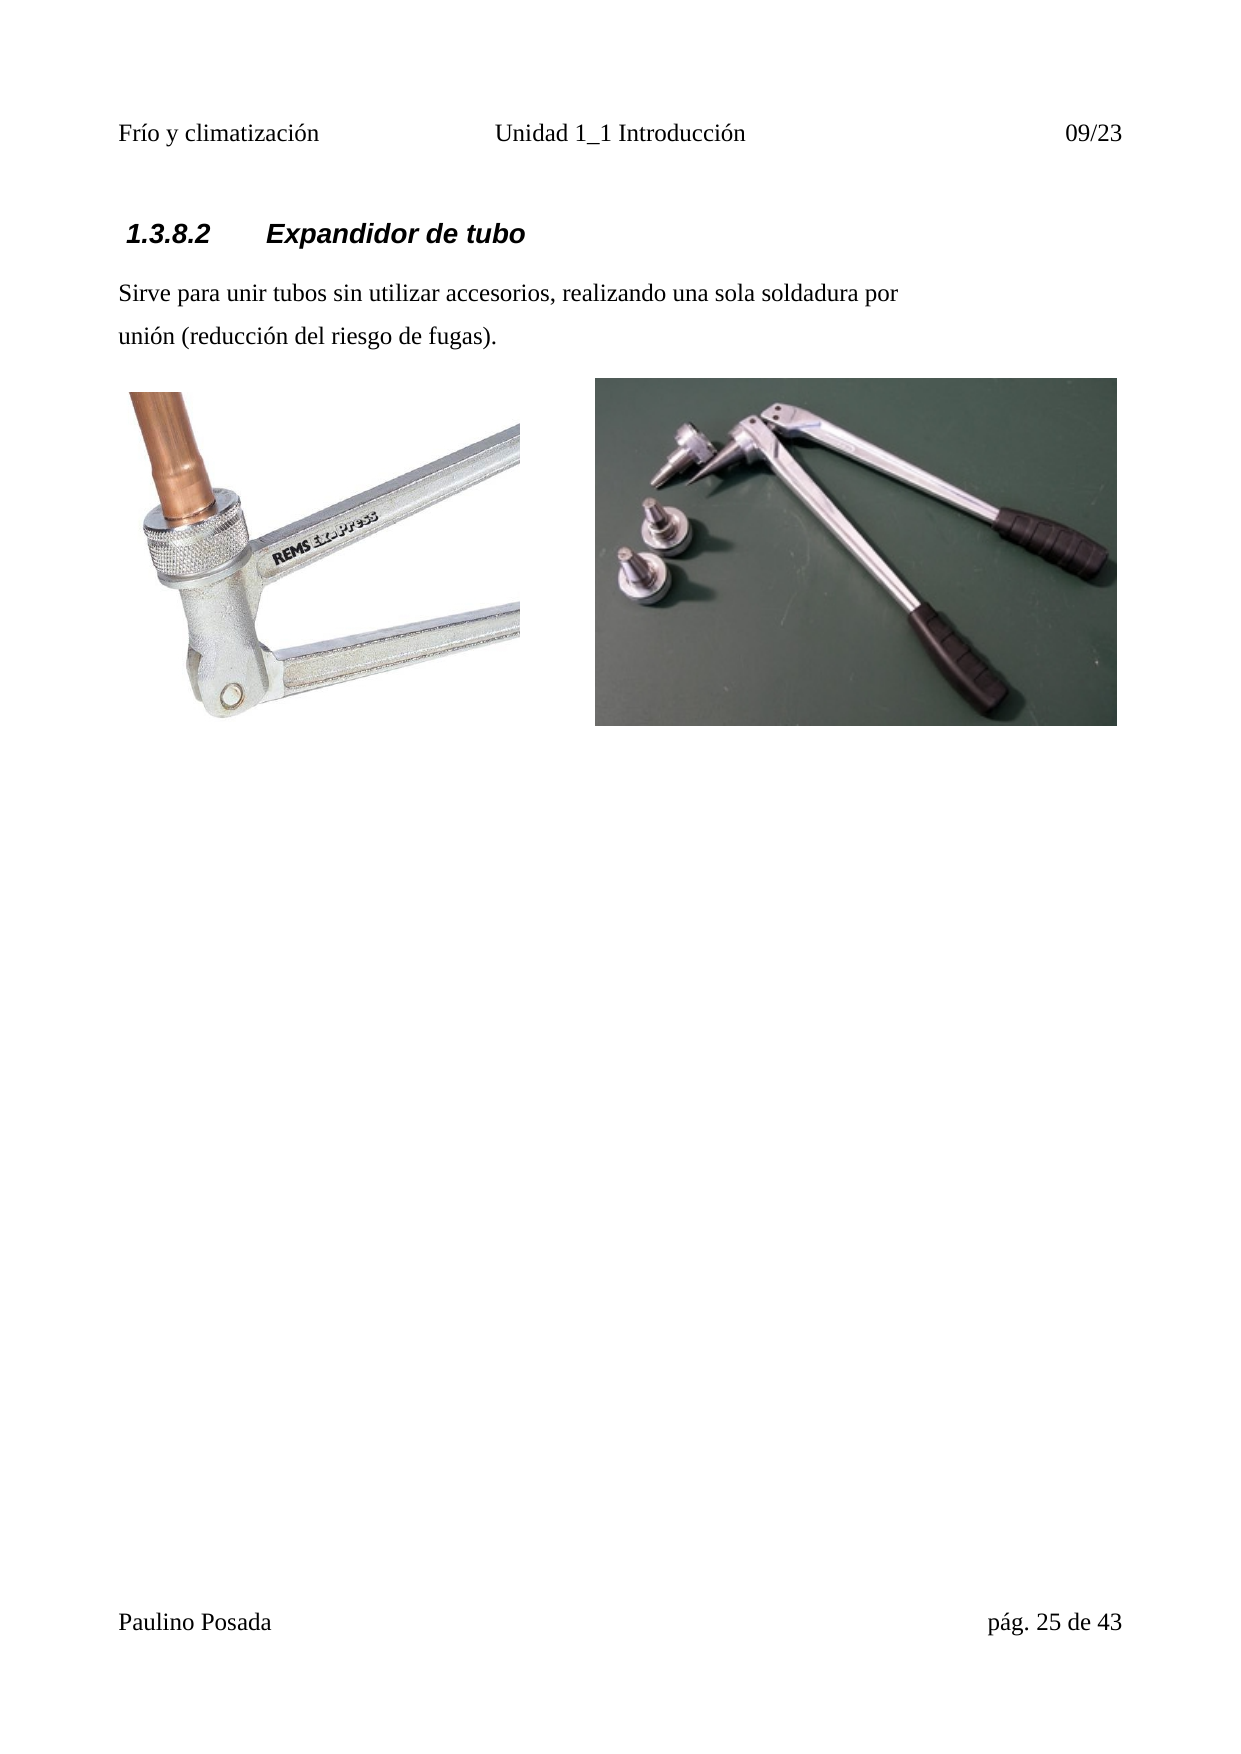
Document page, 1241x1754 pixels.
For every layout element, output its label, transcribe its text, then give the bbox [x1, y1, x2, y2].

picture [118, 392, 520, 724]
subtitle Expandidor de tubo [118, 218, 1122, 249]
picture [595, 378, 1117, 726]
text Sirve para unir tubos sin utilizar accesorios, realizando una sola soldadura por [118, 278, 1122, 307]
text unión (reducción del riesgo de fugas). [118, 321, 1122, 350]
